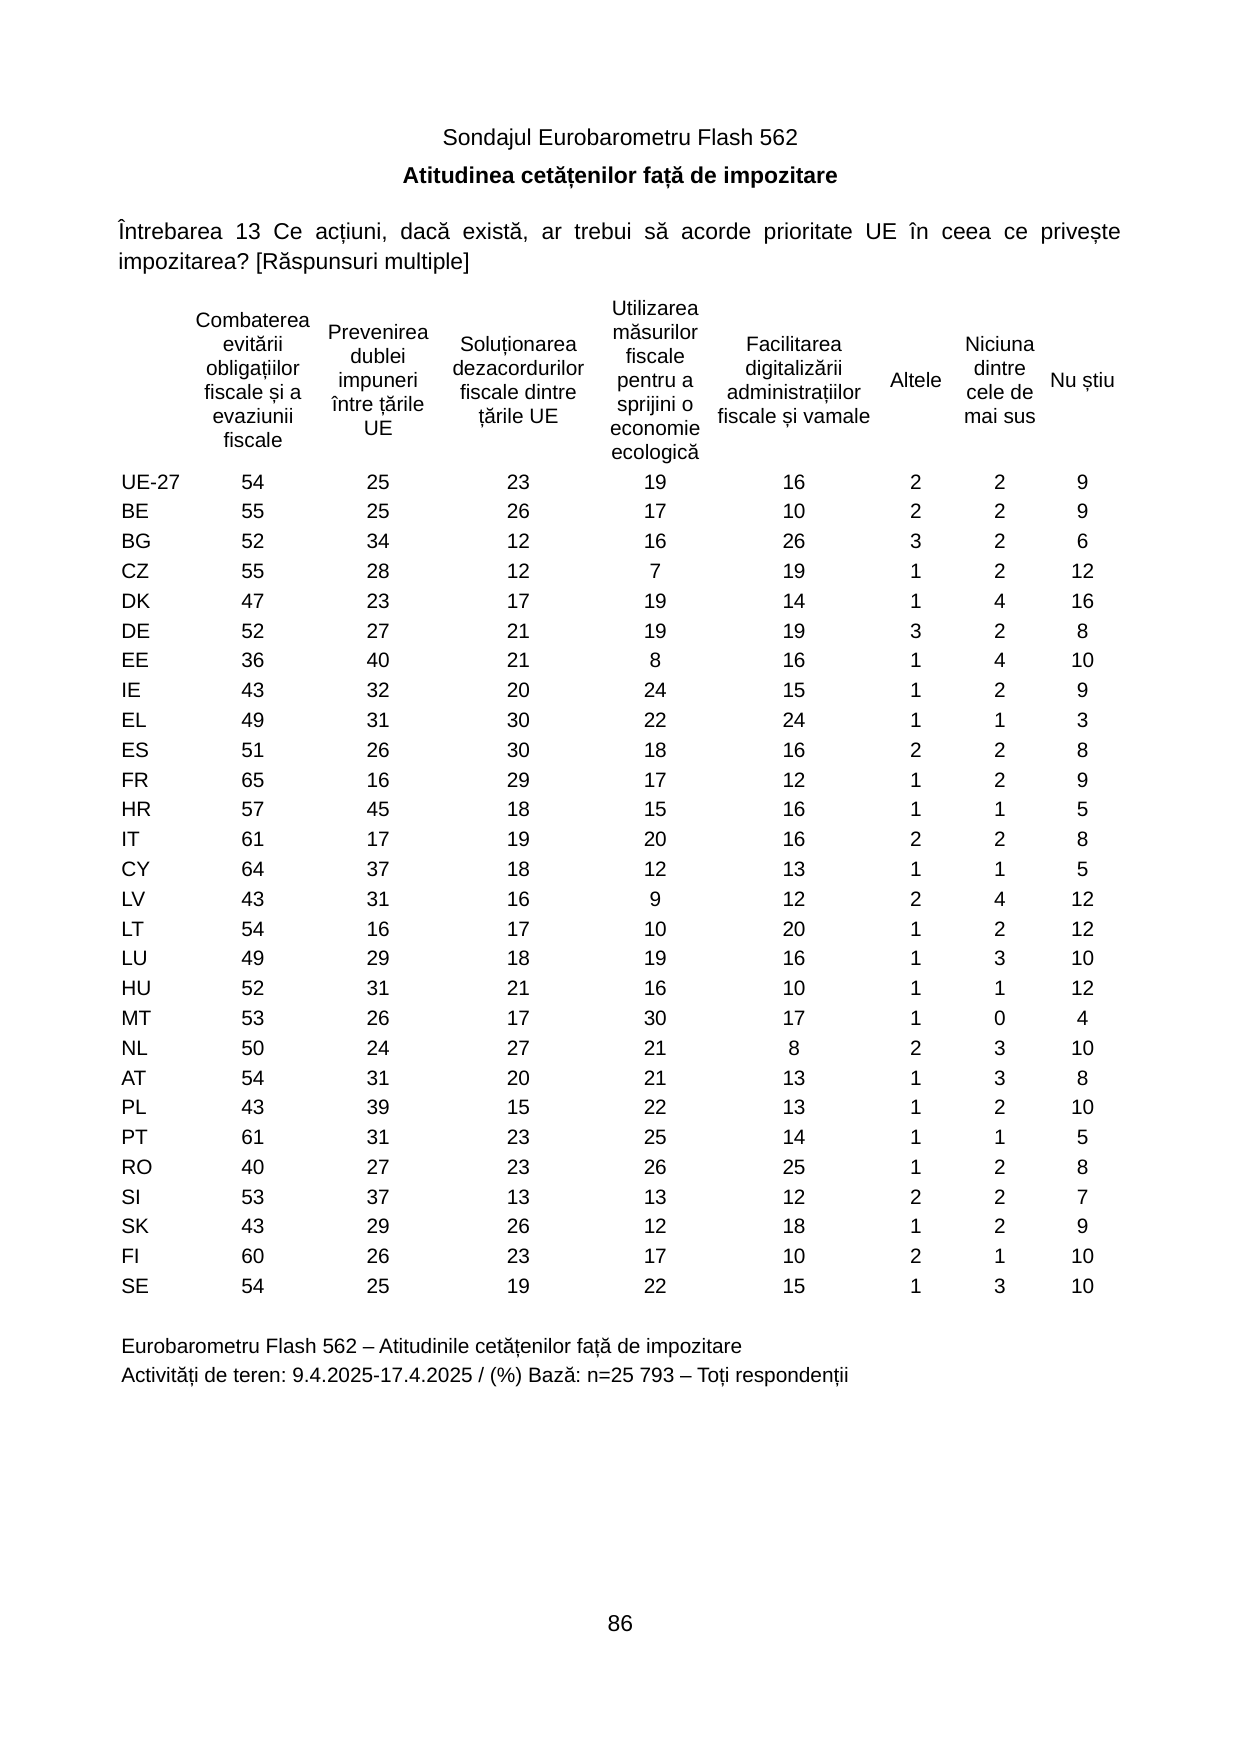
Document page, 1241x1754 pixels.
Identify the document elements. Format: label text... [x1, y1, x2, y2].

table_cell 1 [875, 1122, 957, 1152]
table_cell 1 [875, 675, 957, 705]
table_cell NL [118, 1033, 189, 1062]
table_cell 10 [713, 1241, 875, 1271]
table_cell 1 [875, 1152, 957, 1182]
table_cell LU [118, 943, 189, 973]
table_cell [713, 1301, 875, 1331]
table_cell 24 [597, 675, 713, 705]
table_cell 52 [189, 616, 317, 645]
table_cell SE [118, 1271, 189, 1301]
table_cell 13 [713, 1092, 875, 1122]
table_header Altele [875, 293, 957, 467]
table_header Utilizarea măsurilor fiscale pentru a sprijini o economie ecologică [597, 293, 713, 467]
table_cell [1043, 1301, 1122, 1331]
table_cell [118, 1301, 189, 1331]
table_cell 0 [957, 1003, 1043, 1033]
table_cell 1 [875, 1271, 957, 1301]
table_cell 8 [1043, 1063, 1122, 1092]
table_cell 40 [317, 645, 439, 675]
table_cell 29 [317, 1211, 439, 1241]
table_cell IE [118, 675, 189, 705]
table_cell 1 [875, 1092, 957, 1122]
table_cell 2 [875, 1033, 957, 1062]
table_cell 16 [439, 884, 597, 913]
table_cell 25 [713, 1152, 875, 1182]
table_cell 1 [875, 973, 957, 1003]
table_cell 3 [957, 1063, 1043, 1092]
table_cell 26 [439, 1211, 597, 1241]
table_cell 1 [875, 943, 957, 973]
table_cell 29 [317, 943, 439, 973]
table_cell 28 [317, 556, 439, 586]
table_cell 14 [713, 1122, 875, 1152]
table_cell 8 [1043, 1152, 1122, 1182]
table_cell EL [118, 705, 189, 735]
table_cell 13 [713, 1063, 875, 1092]
table_cell 61 [189, 1122, 317, 1152]
table_cell 10 [1043, 1271, 1122, 1301]
table_cell 22 [597, 1092, 713, 1122]
table_cell 4 [957, 884, 1043, 913]
table_cell 49 [189, 705, 317, 735]
table_cell 12 [713, 884, 875, 913]
table_cell 8 [597, 645, 713, 675]
table_cell 23 [317, 586, 439, 616]
table_cell 16 [597, 526, 713, 556]
table_cell 25 [317, 467, 439, 496]
table_cell 43 [189, 1092, 317, 1122]
table_cell 31 [317, 884, 439, 913]
table_cell 51 [189, 735, 317, 764]
table_cell 65 [189, 765, 317, 794]
table_cell 23 [439, 1152, 597, 1182]
table_cell 26 [439, 496, 597, 526]
table_cell [957, 1301, 1043, 1331]
table_cell 54 [189, 914, 317, 943]
table_cell 12 [439, 526, 597, 556]
table_cell 23 [439, 1122, 597, 1152]
table_cell 29 [439, 765, 597, 794]
table_cell 17 [597, 496, 713, 526]
table_cell 17 [317, 824, 439, 854]
table_cell 43 [189, 675, 317, 705]
table_cell 27 [317, 616, 439, 645]
table_cell 1 [875, 854, 957, 884]
table_cell 2 [875, 1182, 957, 1211]
table_cell 1 [875, 794, 957, 824]
table_cell [875, 1301, 957, 1331]
table_cell 4 [1043, 1003, 1122, 1033]
table_cell 16 [713, 645, 875, 675]
table_cell 2 [957, 765, 1043, 794]
table_cell 57 [189, 794, 317, 824]
table_cell 7 [1043, 1182, 1122, 1211]
table_cell FR [118, 765, 189, 794]
table_cell 52 [189, 973, 317, 1003]
table_cell IT [118, 824, 189, 854]
table_cell 45 [317, 794, 439, 824]
table_cell Activități de teren: 9.4.2025-17.4.2025 / (%) Bază: n=25 793 – Toți respondenții [118, 1360, 1043, 1390]
table_cell HU [118, 973, 189, 1003]
table_cell 8 [713, 1033, 875, 1062]
table_cell BE [118, 496, 189, 526]
table_cell 10 [1043, 943, 1122, 973]
table_cell 26 [713, 526, 875, 556]
table_cell 37 [317, 854, 439, 884]
table_cell PL [118, 1092, 189, 1122]
table_cell 16 [713, 467, 875, 496]
table_cell 1 [875, 1003, 957, 1033]
table_cell 18 [597, 735, 713, 764]
table_cell 21 [439, 616, 597, 645]
table_cell 1 [957, 973, 1043, 1003]
table_cell [1043, 1331, 1122, 1360]
table_cell 37 [317, 1182, 439, 1211]
table_header Niciuna dintre cele de mai sus [957, 293, 1043, 467]
table_cell 9 [1043, 467, 1122, 496]
table_cell 1 [875, 586, 957, 616]
table_cell 26 [317, 735, 439, 764]
table_cell 16 [317, 765, 439, 794]
table_cell 19 [597, 586, 713, 616]
table_cell 2 [957, 496, 1043, 526]
table_cell 4 [957, 645, 1043, 675]
table_cell 1 [957, 1241, 1043, 1271]
table_cell 54 [189, 1271, 317, 1301]
table_cell [189, 1301, 317, 1331]
table_cell 40 [189, 1152, 317, 1182]
table_cell 16 [713, 735, 875, 764]
table_cell 21 [597, 1033, 713, 1062]
table_cell 19 [597, 943, 713, 973]
table_cell 25 [317, 496, 439, 526]
table_cell 13 [439, 1182, 597, 1211]
table_cell CY [118, 854, 189, 884]
table_cell LV [118, 884, 189, 913]
table_header Prevenirea dublei impuneri între țările UE [317, 293, 439, 467]
table_cell 18 [439, 854, 597, 884]
table_cell 26 [317, 1241, 439, 1271]
table_cell 2 [875, 824, 957, 854]
table_cell 17 [439, 1003, 597, 1033]
table_cell 3 [957, 1033, 1043, 1062]
table_cell 39 [317, 1092, 439, 1122]
table_cell 12 [713, 1182, 875, 1211]
table_cell 9 [1043, 675, 1122, 705]
table_cell FI [118, 1241, 189, 1271]
table_cell 12 [439, 556, 597, 586]
table_cell 17 [439, 586, 597, 616]
table_cell 1 [875, 914, 957, 943]
table_cell 17 [713, 1003, 875, 1033]
table_cell 7 [597, 556, 713, 586]
table_cell 55 [189, 556, 317, 586]
table_cell [439, 1301, 597, 1331]
table_cell 3 [875, 616, 957, 645]
table_cell 20 [439, 1063, 597, 1092]
table_cell 8 [1043, 824, 1122, 854]
table_cell 52 [189, 526, 317, 556]
table_cell 15 [713, 675, 875, 705]
table_cell 2 [957, 526, 1043, 556]
table_cell 2 [957, 675, 1043, 705]
table_cell 9 [1043, 765, 1122, 794]
table_cell 16 [713, 943, 875, 973]
table_cell 20 [713, 914, 875, 943]
table_cell 17 [439, 914, 597, 943]
table_cell 12 [713, 765, 875, 794]
table_header [118, 293, 189, 467]
table_cell 16 [1043, 586, 1122, 616]
table_cell ES [118, 735, 189, 764]
table_cell 3 [875, 526, 957, 556]
table_cell 21 [439, 973, 597, 1003]
table_cell 27 [439, 1033, 597, 1062]
table_cell LT [118, 914, 189, 943]
table_cell 64 [189, 854, 317, 884]
table_header Combaterea evitării obligațiilor fiscale și a evaziunii fiscale [189, 293, 317, 467]
table_cell [597, 1301, 713, 1331]
table_cell 1 [875, 765, 957, 794]
table_cell 18 [439, 794, 597, 824]
table_cell 1 [957, 1122, 1043, 1152]
table_cell 6 [1043, 526, 1122, 556]
table_cell 15 [713, 1271, 875, 1301]
table_cell 1 [957, 854, 1043, 884]
table_cell PT [118, 1122, 189, 1152]
table_cell 55 [189, 496, 317, 526]
table_cell 19 [597, 616, 713, 645]
table_cell 30 [439, 705, 597, 735]
table_cell 5 [1043, 1122, 1122, 1152]
table_cell 24 [317, 1033, 439, 1062]
table_cell DK [118, 586, 189, 616]
table_cell 27 [317, 1152, 439, 1182]
table_cell 18 [439, 943, 597, 973]
table_cell 10 [597, 914, 713, 943]
table_cell 21 [439, 645, 597, 675]
table_cell 23 [439, 467, 597, 496]
table_cell 2 [957, 1152, 1043, 1182]
table_header Nu știu [1043, 293, 1122, 467]
table_cell 2 [957, 467, 1043, 496]
table_cell SK [118, 1211, 189, 1241]
table_cell 22 [597, 1271, 713, 1301]
table_header Soluționarea dezacordurilor fiscale dintre țările UE [439, 293, 597, 467]
table_cell CZ [118, 556, 189, 586]
table_cell 31 [317, 705, 439, 735]
table_cell [317, 1301, 439, 1331]
table_cell 10 [713, 973, 875, 1003]
table_cell 50 [189, 1033, 317, 1062]
table_cell 22 [597, 705, 713, 735]
table_cell 17 [597, 765, 713, 794]
table_cell 1 [875, 705, 957, 735]
table_cell 25 [597, 1122, 713, 1152]
table_cell 17 [597, 1241, 713, 1271]
table_cell 1 [875, 1211, 957, 1241]
table_cell HR [118, 794, 189, 824]
table_cell 12 [597, 1211, 713, 1241]
table_cell MT [118, 1003, 189, 1033]
table_cell 20 [439, 675, 597, 705]
table_cell 23 [439, 1241, 597, 1271]
table_cell 12 [1043, 914, 1122, 943]
table_cell 2 [875, 496, 957, 526]
table_cell 30 [439, 735, 597, 764]
table_cell 16 [713, 824, 875, 854]
table_cell 1 [957, 794, 1043, 824]
table_cell 1 [957, 705, 1043, 735]
table_cell 5 [1043, 794, 1122, 824]
table_cell 54 [189, 467, 317, 496]
table_cell SI [118, 1182, 189, 1211]
table_cell 53 [189, 1182, 317, 1211]
table_cell 10 [713, 496, 875, 526]
table_cell 13 [597, 1182, 713, 1211]
table_cell 2 [875, 1241, 957, 1271]
table_cell 1 [875, 1063, 957, 1092]
table_cell 9 [597, 884, 713, 913]
table_cell 31 [317, 1063, 439, 1092]
table_cell 43 [189, 884, 317, 913]
table_cell 26 [317, 1003, 439, 1033]
table_cell 12 [597, 854, 713, 884]
table_cell Eurobarometru Flash 562 – Atitudinile cetățenilor față de impozitare [118, 1331, 1043, 1360]
table_header Facilitarea digitalizării administrațiilor fiscale și vamale [713, 293, 875, 467]
table_cell 3 [957, 943, 1043, 973]
table_cell 10 [1043, 645, 1122, 675]
table_cell 31 [317, 973, 439, 1003]
table_cell 9 [1043, 1211, 1122, 1241]
table_cell 21 [597, 1063, 713, 1092]
table_cell 16 [317, 914, 439, 943]
table_cell EE [118, 645, 189, 675]
table_cell 1 [875, 645, 957, 675]
table_cell 61 [189, 824, 317, 854]
table_cell 16 [713, 794, 875, 824]
table_cell 18 [713, 1211, 875, 1241]
table_cell 12 [1043, 884, 1122, 913]
table_cell 12 [1043, 556, 1122, 586]
table_cell 2 [957, 735, 1043, 764]
table_cell 2 [875, 884, 957, 913]
table_cell 1 [875, 556, 957, 586]
table_cell 19 [713, 616, 875, 645]
table_cell 60 [189, 1241, 317, 1271]
table_cell 19 [713, 556, 875, 586]
table_cell BG [118, 526, 189, 556]
table_cell 26 [597, 1152, 713, 1182]
table_cell 5 [1043, 854, 1122, 884]
table_cell 8 [1043, 735, 1122, 764]
text Întrebarea 13 Ce acțiuni, dacă există, ar trebui să acorde prioritate UE în ceea ce privește impozitarea? [Răspunsuri multiple] [118, 218, 1122, 275]
table_cell 9 [1043, 496, 1122, 526]
table_cell 15 [597, 794, 713, 824]
table_cell 13 [713, 854, 875, 884]
table_cell 10 [1043, 1033, 1122, 1062]
table_cell 16 [597, 973, 713, 1003]
table_cell 30 [597, 1003, 713, 1033]
table_cell 32 [317, 675, 439, 705]
table_cell 14 [713, 586, 875, 616]
table_cell 12 [1043, 973, 1122, 1003]
table_cell 2 [875, 735, 957, 764]
table_cell 43 [189, 1211, 317, 1241]
table_cell 15 [439, 1092, 597, 1122]
table_cell 47 [189, 586, 317, 616]
table_cell 2 [957, 1092, 1043, 1122]
table_cell 2 [957, 1182, 1043, 1211]
table_cell 54 [189, 1063, 317, 1092]
table_cell 10 [1043, 1092, 1122, 1122]
table_cell 10 [1043, 1241, 1122, 1271]
table_cell 34 [317, 526, 439, 556]
table_cell 3 [1043, 705, 1122, 735]
table_cell 2 [957, 556, 1043, 586]
table_cell 25 [317, 1271, 439, 1301]
table_cell 19 [439, 824, 597, 854]
table_cell 31 [317, 1122, 439, 1152]
table_cell DE [118, 616, 189, 645]
table_cell 3 [957, 1271, 1043, 1301]
table_cell UE-27 [118, 467, 189, 496]
table_cell 24 [713, 705, 875, 735]
table_cell 20 [597, 824, 713, 854]
table_cell 19 [439, 1271, 597, 1301]
table_cell 2 [875, 467, 957, 496]
table_cell 4 [957, 586, 1043, 616]
table_cell 2 [957, 616, 1043, 645]
table_cell RO [118, 1152, 189, 1182]
table_cell AT [118, 1063, 189, 1092]
table_cell 19 [597, 467, 713, 496]
table_cell 2 [957, 824, 1043, 854]
table_cell [1043, 1360, 1122, 1390]
table_cell 2 [957, 1211, 1043, 1241]
table_cell 2 [957, 914, 1043, 943]
table_cell 36 [189, 645, 317, 675]
table_cell 49 [189, 943, 317, 973]
table_cell 53 [189, 1003, 317, 1033]
table_cell 8 [1043, 616, 1122, 645]
